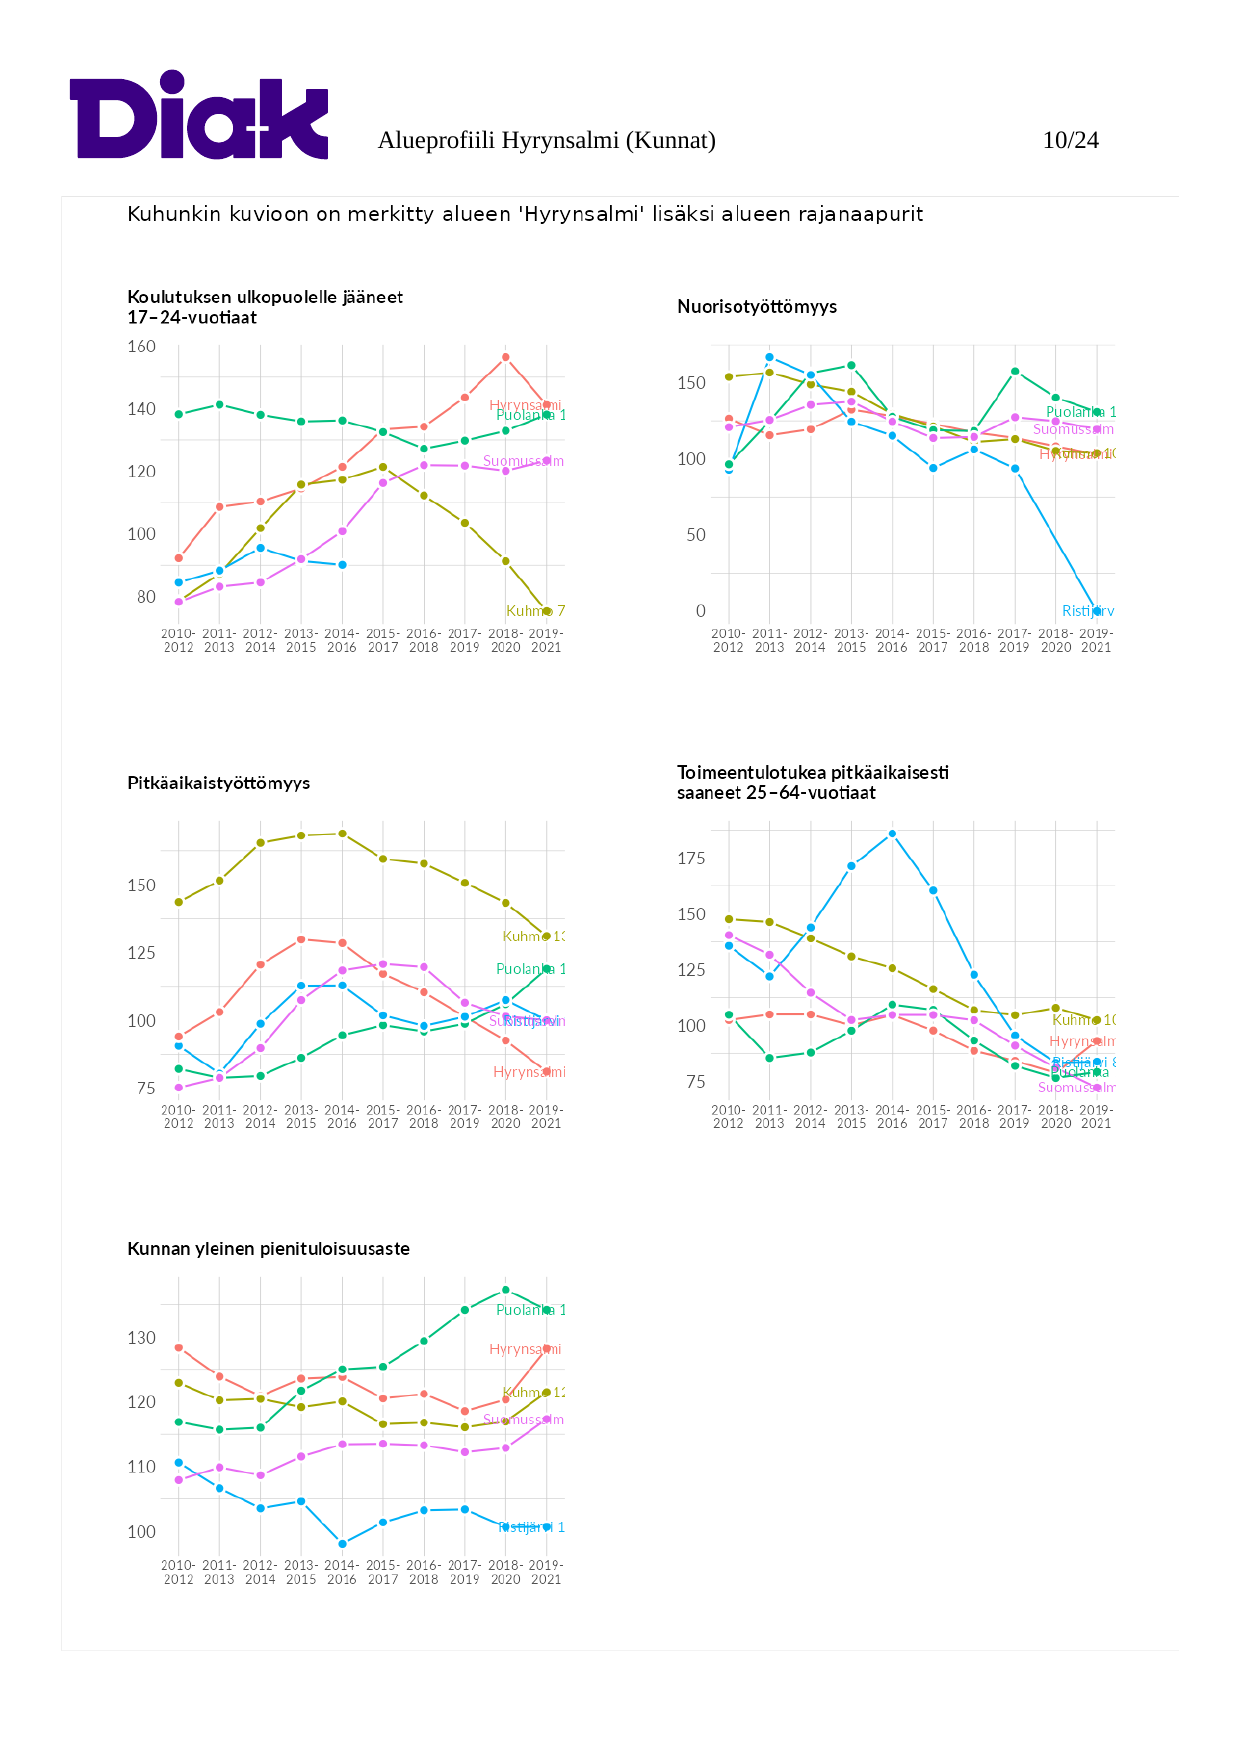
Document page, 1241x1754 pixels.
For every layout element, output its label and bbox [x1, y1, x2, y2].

picture [61, 196, 1179, 1651]
